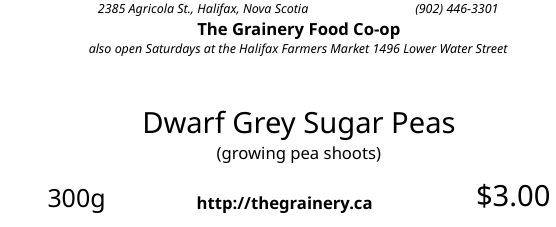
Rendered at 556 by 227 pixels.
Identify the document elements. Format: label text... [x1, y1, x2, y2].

table_cell http://thegrainery.ca [153, 175, 416, 214]
table_cell Dwarf Grey Sugar Peas (growing pea shoots) [47, 57, 550, 175]
table_header 2385 Agricola St., Halifax, Nova Scotia (902) 446-3301 The Grainery Food Co-op also open Saturdays at the Halifax Farmers Market 1496 Lower Water Street [47, 0, 550, 57]
table_cell $3.00 [416, 175, 550, 214]
table_cell 300g [47, 175, 153, 214]
